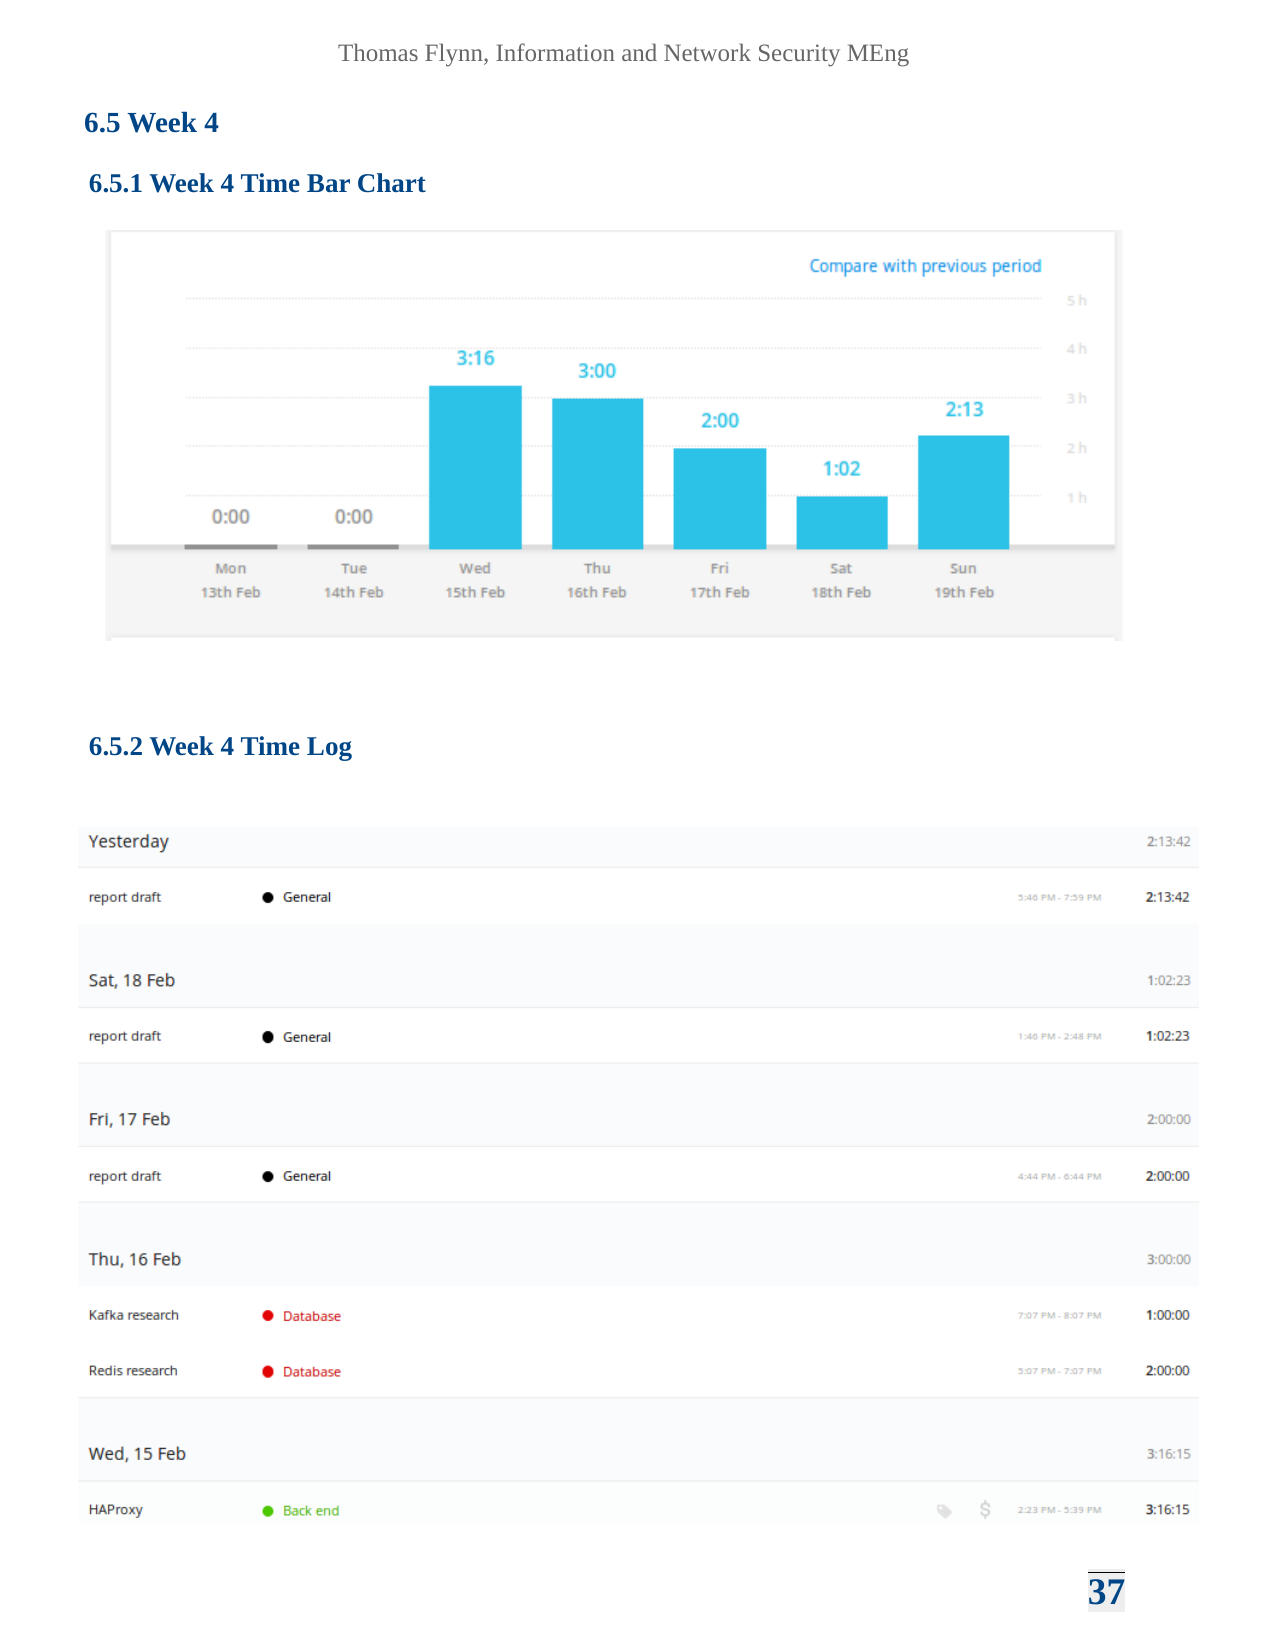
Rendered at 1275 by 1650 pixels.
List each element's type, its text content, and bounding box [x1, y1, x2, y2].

picture [78, 827, 1199, 1524]
subtitle 6.5.1 Week 4 Time Bar Chart [89, 167, 1125, 198]
subtitle 6.5 Week 4 [81, 105, 1125, 138]
subtitle 6.5.2 Week 4 Time Log [89, 730, 1125, 761]
picture [105, 230, 1123, 641]
